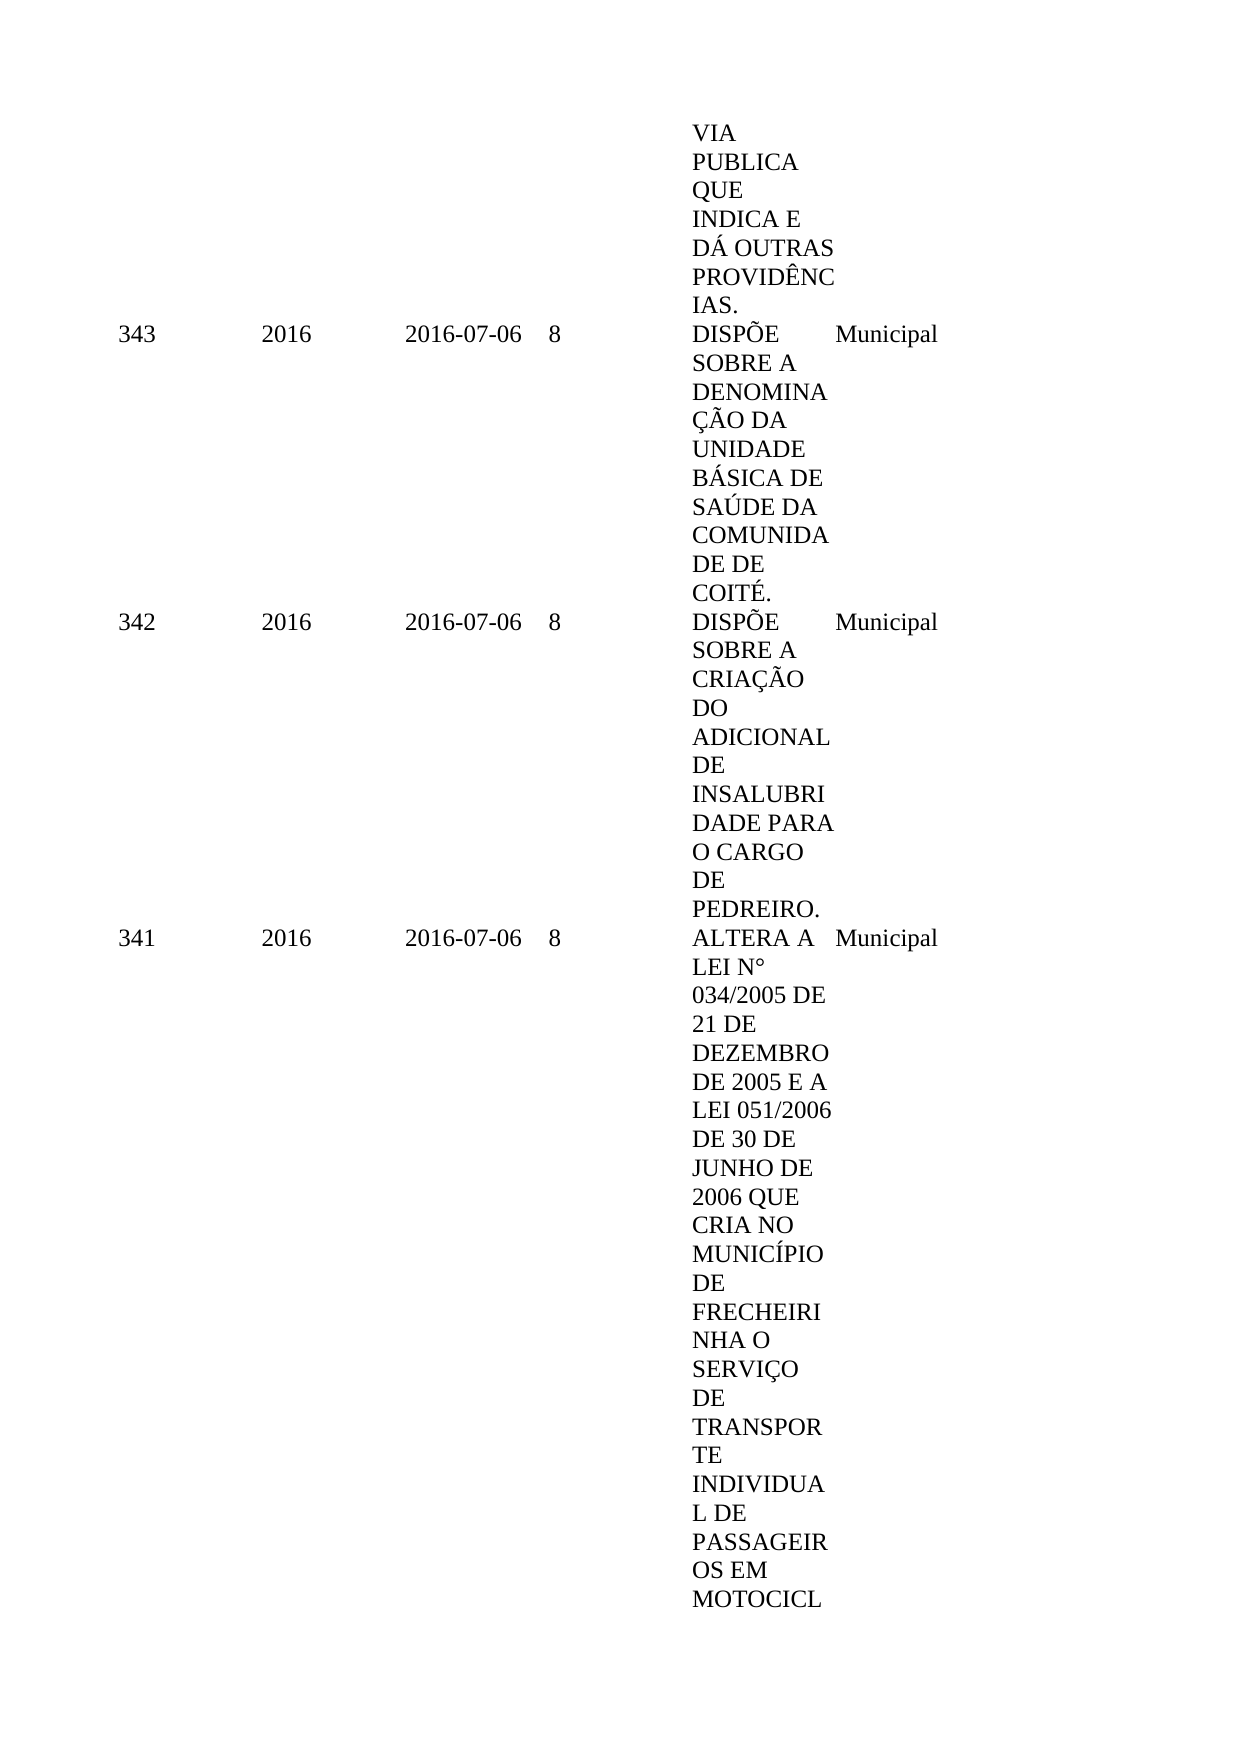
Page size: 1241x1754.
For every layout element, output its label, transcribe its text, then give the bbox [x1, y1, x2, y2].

table_cell 8 [548, 319, 692, 607]
table_cell 2016 [261, 923, 405, 1613]
table_cell Municipal [835, 923, 979, 1613]
table_cell 343 [118, 319, 261, 607]
table_cell DISPÕE SOBRE A CRIAÇÃO DO ADICIONAL DE INSALUBRIDADE PARA O CARGO DE PEDREIRO. [692, 607, 835, 923]
table_cell 2016-07-06 [405, 319, 548, 607]
table_cell 2016-07-06 [405, 607, 548, 923]
table_cell [835, 118, 979, 319]
table_cell [979, 118, 1122, 319]
table_cell [118, 118, 261, 319]
table_cell 2016 [261, 607, 405, 923]
table_cell VIA PUBLICA QUE INDICA E DÁ OUTRAS PROVIDÊNCIAS. [692, 118, 835, 319]
table_cell [979, 607, 1122, 923]
table_cell DISPÕE SOBRE A DENOMINAÇÃO DA UNIDADE BÁSICA DE SAÚDE DA COMUNIDADE DE COITÉ. [692, 319, 835, 607]
table_cell 2016-07-06 [405, 923, 548, 1613]
table_cell [979, 923, 1122, 1613]
table_cell [979, 319, 1122, 607]
table_cell 8 [548, 607, 692, 923]
table_cell [405, 118, 548, 319]
table_cell [261, 118, 405, 319]
table_cell ALTERA A LEI N° 034/2005 DE 21 DE DEZEMBRO DE 2005 E A LEI 051/2006 DE 30 DE JUNHO DE 2006 QUE CRIA NO MUNICÍPIO DE FRECHEIRINHA O SERVIÇO DE TRANSPORTE INDIVIDUAL DE PASSAGEIROS EM MOTOCICL [692, 923, 835, 1613]
table_cell Municipal [835, 319, 979, 607]
table_cell 342 [118, 607, 261, 923]
table_cell Municipal [835, 607, 979, 923]
table_cell [548, 118, 692, 319]
table_cell 2016 [261, 319, 405, 607]
table_cell 8 [548, 923, 692, 1613]
table_cell 341 [118, 923, 261, 1613]
